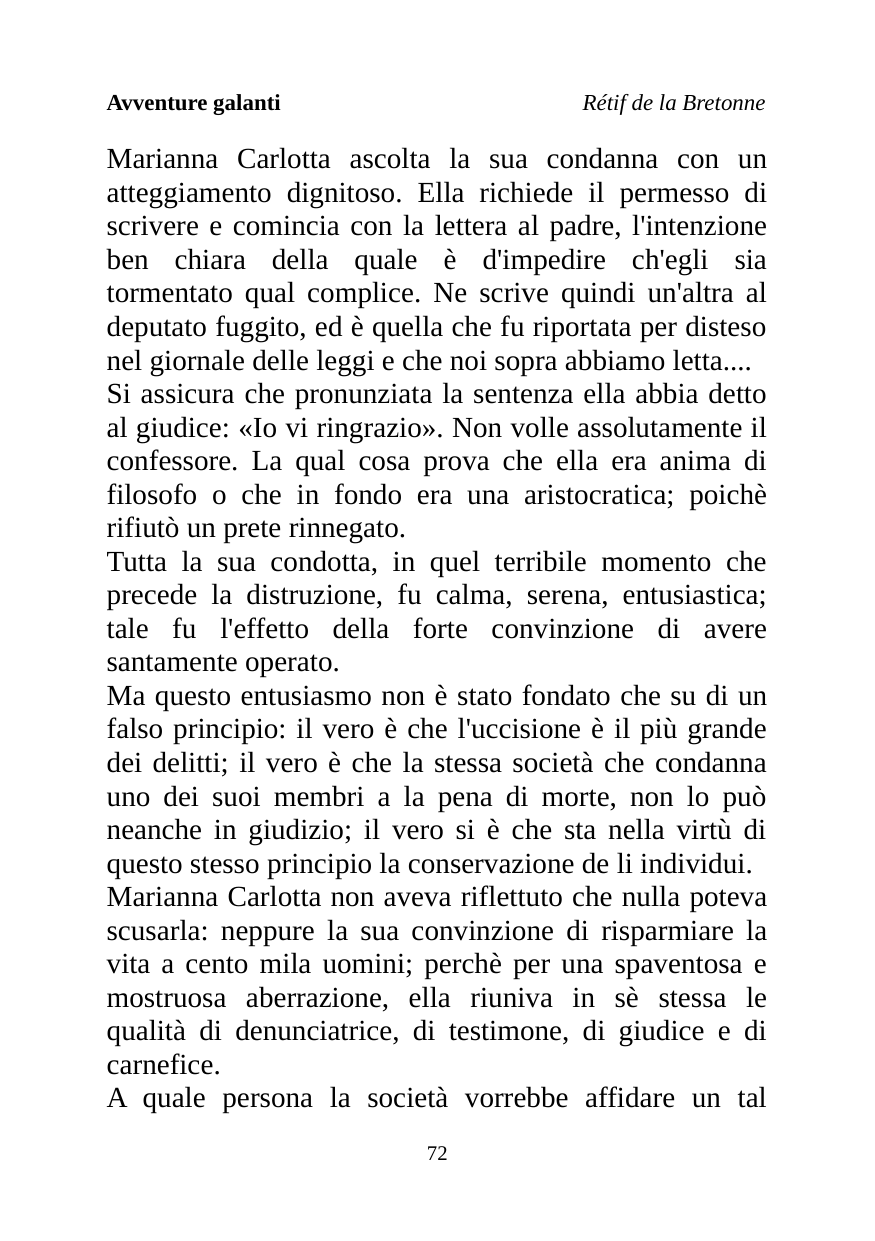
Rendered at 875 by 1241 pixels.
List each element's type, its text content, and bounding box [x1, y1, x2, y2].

text A quale persona la società vorrebbe affidare un tal [106, 1081, 768, 1114]
text Si assicura che pronunziata la sentenza ella abbia detto al giudice: «Io vi ringrazio». Non volle assolutamente il confessore. La qual cosa prova che ella era anima di filosofo o che in fondo era una aristocratica; poichè rifiutò un prete rinnegato. [106, 376, 768, 544]
text Ma questo entusiasmo non è stato fondato che su di un falso principio: il vero è che l'uccisione è il più grande dei delitti; il vero è che la stessa società che condanna uno dei suoi membri a la pena di morte, non lo può neanche in giudizio; il vero si è che sta nella virtù di questo stesso principio la conservazione de li individui. [106, 678, 768, 879]
text Tutta la sua condotta, in quel terribile momento che precede la distruzione, fu calma, serena, entusiastica; tale fu l'effetto della forte convinzione di avere santamente operato. [106, 544, 768, 678]
text Marianna Carlotta ascolta la sua condanna con un atteggiamento dignitoso. Ella richiede il permesso di scrivere e comincia con la lettera al padre, l'intenzione ben chiara della quale è d'impedire ch'egli sia tormentato qual complice. Ne scrive quindi un'altra al deputato fuggito, ed è quella che fu riportata per disteso nel giornale delle leggi e che noi sopra abbiamo letta.... [106, 141, 768, 376]
text Marianna Carlotta non aveva riflettuto che nulla poteva scusarla: neppure la sua convinzione di risparmiare la vita a cento mila uomini; perchè per una spaventosa e mostruosa aberrazione, ella riuniva in sè stessa le qualità di denunciatrice, di testimone, di giudice e di carnefice. [106, 879, 768, 1081]
